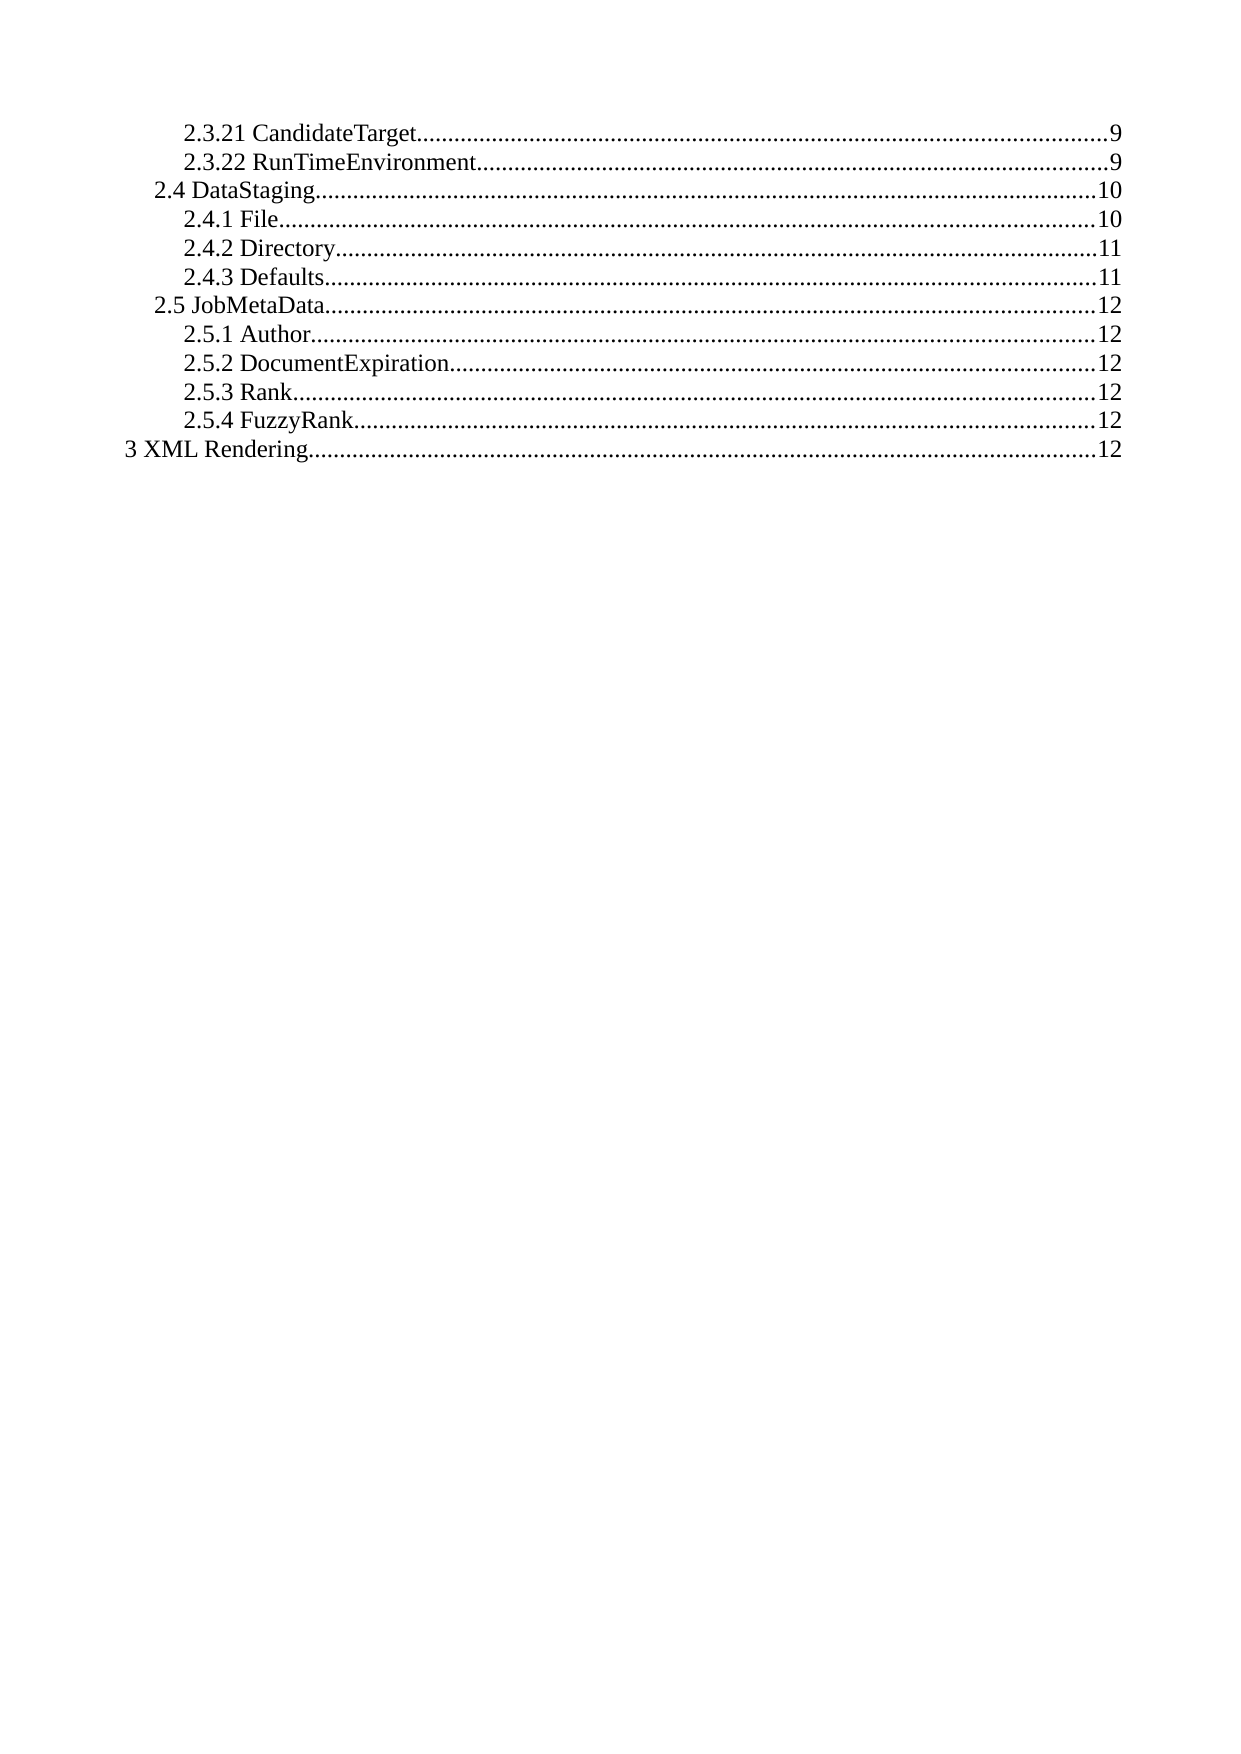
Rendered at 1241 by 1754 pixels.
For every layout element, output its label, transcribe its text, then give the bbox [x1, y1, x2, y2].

text 2.5.3 Rank 12 [177, 377, 1122, 406]
text 2.3.21 CandidateTarget 9 [177, 118, 1122, 147]
text 2.5 JobMetaData 12 [148, 291, 1122, 319]
text 2.5.2 DocumentExpiration 12 [177, 348, 1122, 377]
text 2.3.22 RunTimeEnvironment 9 [177, 147, 1122, 176]
text 2.4.2 Directory 11 [177, 233, 1122, 262]
text 2.4.3 Defaults 11 [177, 262, 1122, 291]
text 3 XML Rendering 12 [118, 434, 1122, 463]
text 2.4.1 File 10 [177, 204, 1122, 233]
text 2.5.1 Author 12 [177, 319, 1122, 348]
text 2.4 DataStaging 10 [148, 176, 1122, 204]
text 2.5.4 FuzzyRank 12 [177, 406, 1122, 434]
